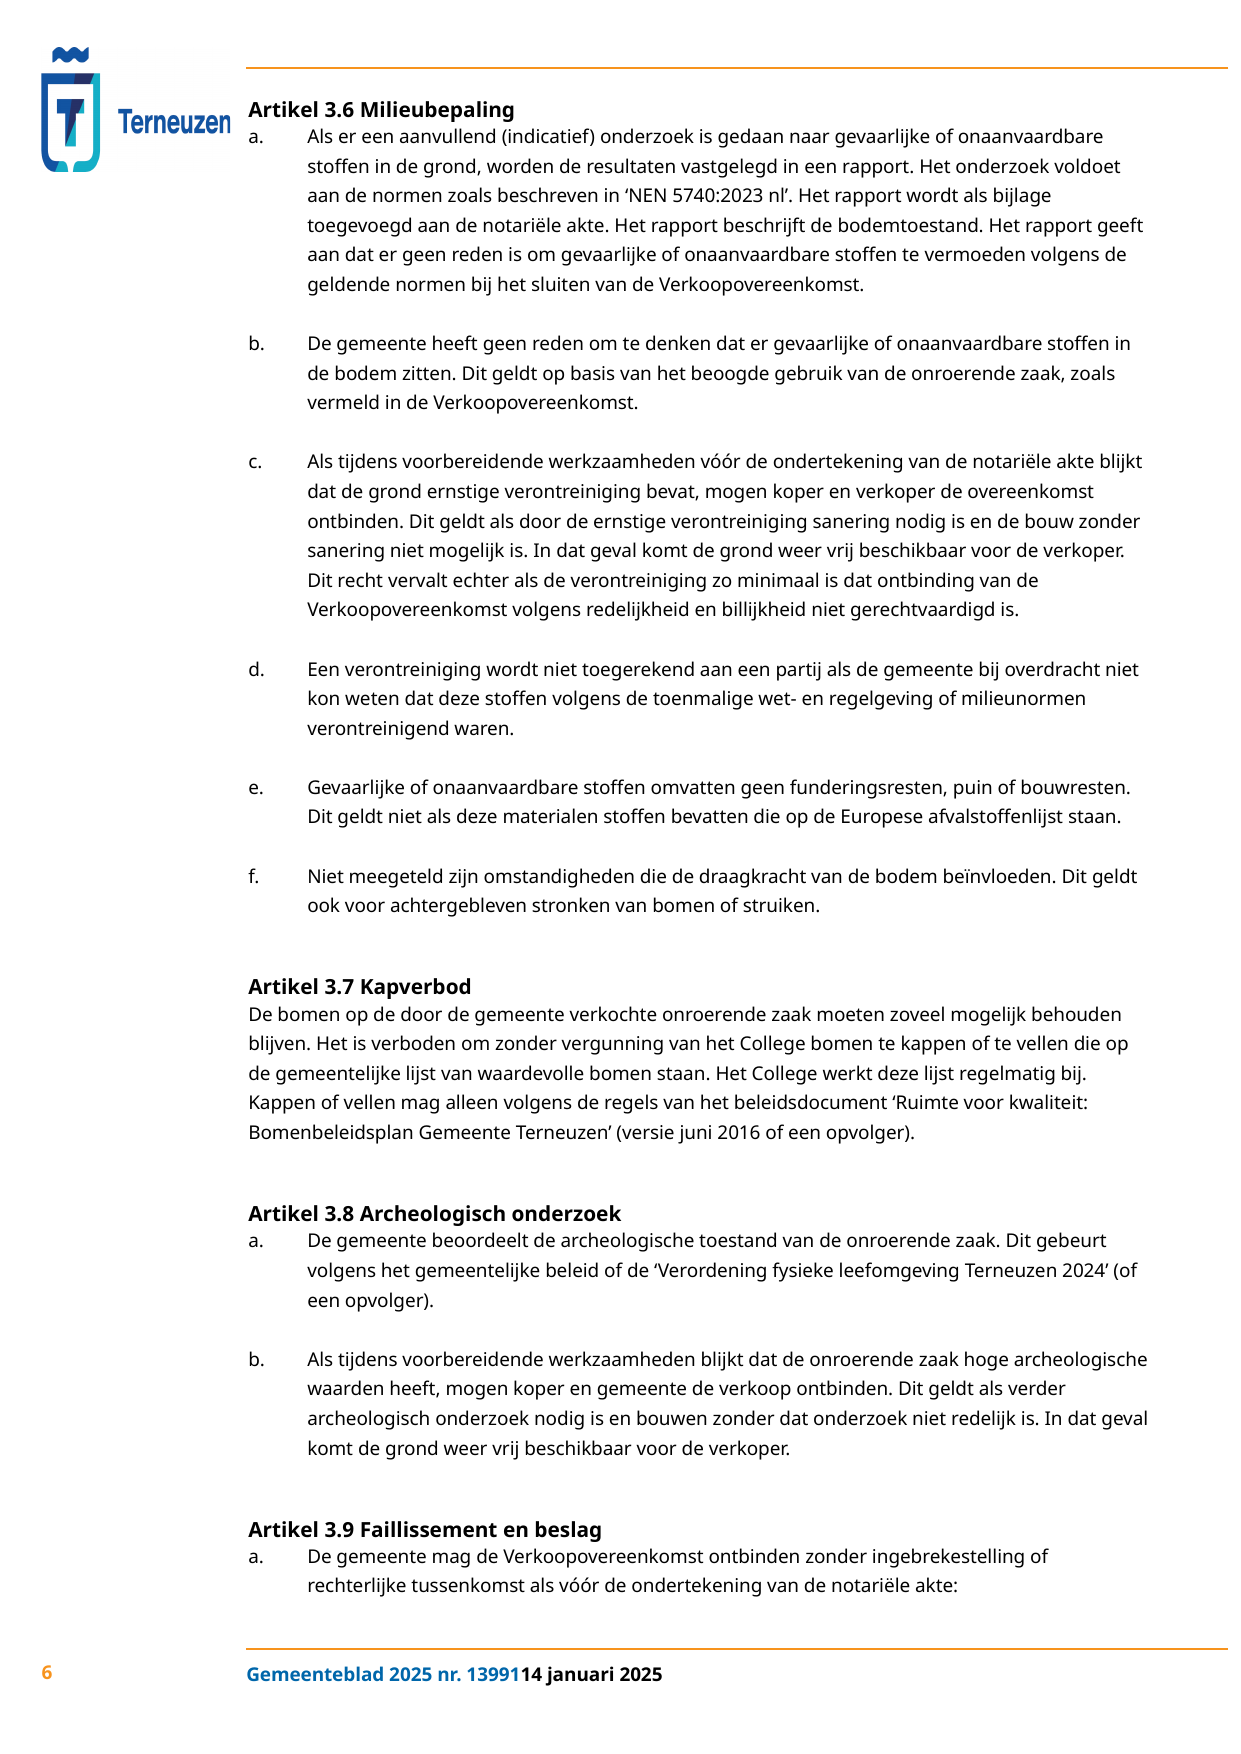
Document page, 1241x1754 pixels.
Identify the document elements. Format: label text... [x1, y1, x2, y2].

list Niet meegeteld zijn omstandigheden die de draagkracht van de bodem beïnvloeden. Dit geldt ook voor achtergebleven stronken van bomen of struiken. [248, 863, 1152, 918]
list Als tijdens voorbereidende werkzaamheden blijkt dat de onroerende zaak hoge archeologische waarden heeft, mogen koper en gemeente de verkoop ontbinden. Dit geldt als verder archeologisch onderzoek nodig is en bouwen zonder dat onderzoek niet redelijk is. In dat geval komt de grond weer vrij beschikbaar voor de verkoper. [248, 1346, 1152, 1460]
list De gemeente beoordeelt de archeologische toestand van de onroerende zaak. Dit gebeurt volgens het gemeentelijke beleid of de ‘Verordening fysieke leefomgeving Terneuzen 2024’ (of een opvolger). [248, 1228, 1152, 1312]
picture [41, 47, 231, 172]
text Artikel 3.9 Faillissement en beslag [248, 1515, 1152, 1543]
list De gemeente heeft geen reden om te denken dat er gevaarlijke of onaanvaardbare stoffen in de bodem zitten. Dit geldt op basis van het beoogde gebruik van de onroerende zaak, zoals vermeld in de Verkoopovereenkomst. [248, 330, 1152, 415]
list Een verontreiniging wordt niet toegerekend aan een partij als de gemeente bij overdracht niet kon weten dat deze stoffen volgens de toenmalige wet- en regelgeving of milieunormen verontreinigend waren. [248, 656, 1152, 741]
text De bomen op de door de gemeente verkochte onroerende zaak moeten zoveel mogelijk behouden blijven. Het is verboden om zonder vergunning van het College bomen te kappen of te vellen die op de gemeentelijke lijst van waardevolle bomen staan. Het College werkt deze lijst regelmatig bij. Kappen of vellen mag alleen volgens de regels van het beleidsdocument ‘Ruimte voor kwaliteit: Bomenbeleidsplan Gemeente Terneuzen’ (versie juni 2016 of een opvolger). [248, 1001, 1152, 1145]
list Gevaarlijke of onaanvaardbare stoffen omvatten geen funderingsresten, puin of bouwresten. Dit geldt niet als deze materialen stoffen bevatten die op de Europese afvalstoffenlijst staan. [248, 774, 1152, 829]
text Artikel 3.8 Archeologisch onderzoek [248, 1199, 1152, 1228]
list Als tijdens voorbereidende werkzaamheden vóór de ondertekening van de notariële akte blijkt dat de grond ernstige verontreiniging bevat, mogen koper en verkoper de overeenkomst ontbinden. Dit geldt als door de ernstige verontreiniging sanering nodig is en de bouw zonder sanering niet mogelijk is. In dat geval komt de grond weer vrij beschikbaar voor de verkoper. Dit recht vervalt echter als de verontreiniging zo minimaal is dat ontbinding van de Verkoopovereenkomst volgens redelijkheid en billijkheid niet gerechtvaardigd is. [248, 449, 1152, 622]
text Artikel 3.6 Milieubepaling [248, 95, 1152, 123]
list De gemeente mag de Verkoopovereenkomst ontbinden zonder ingebrekestelling of rechterlijke tussenkomst als vóór de ondertekening van de notariële akte: [248, 1543, 1152, 1598]
text Artikel 3.7 Kapverbod [248, 972, 1152, 1001]
list Als er een aanvullend (indicatief) onderzoek is gedaan naar gevaarlijke of onaanvaardbare stoffen in de grond, worden de resultaten vastgelegd in een rapport. Het onderzoek voldoet aan de normen zoals beschreven in ‘NEN 5740:2023 nl’. Het rapport wordt als bijlage toegevoegd aan de notariële akte. Het rapport beschrijft de bodemtoestand. Het rapport geeft aan dat er geen reden is om gevaarlijke of onaanvaardbare stoffen te vermoeden volgens de geldende normen bij het sluiten van de Verkoopovereenkomst. [248, 123, 1152, 297]
